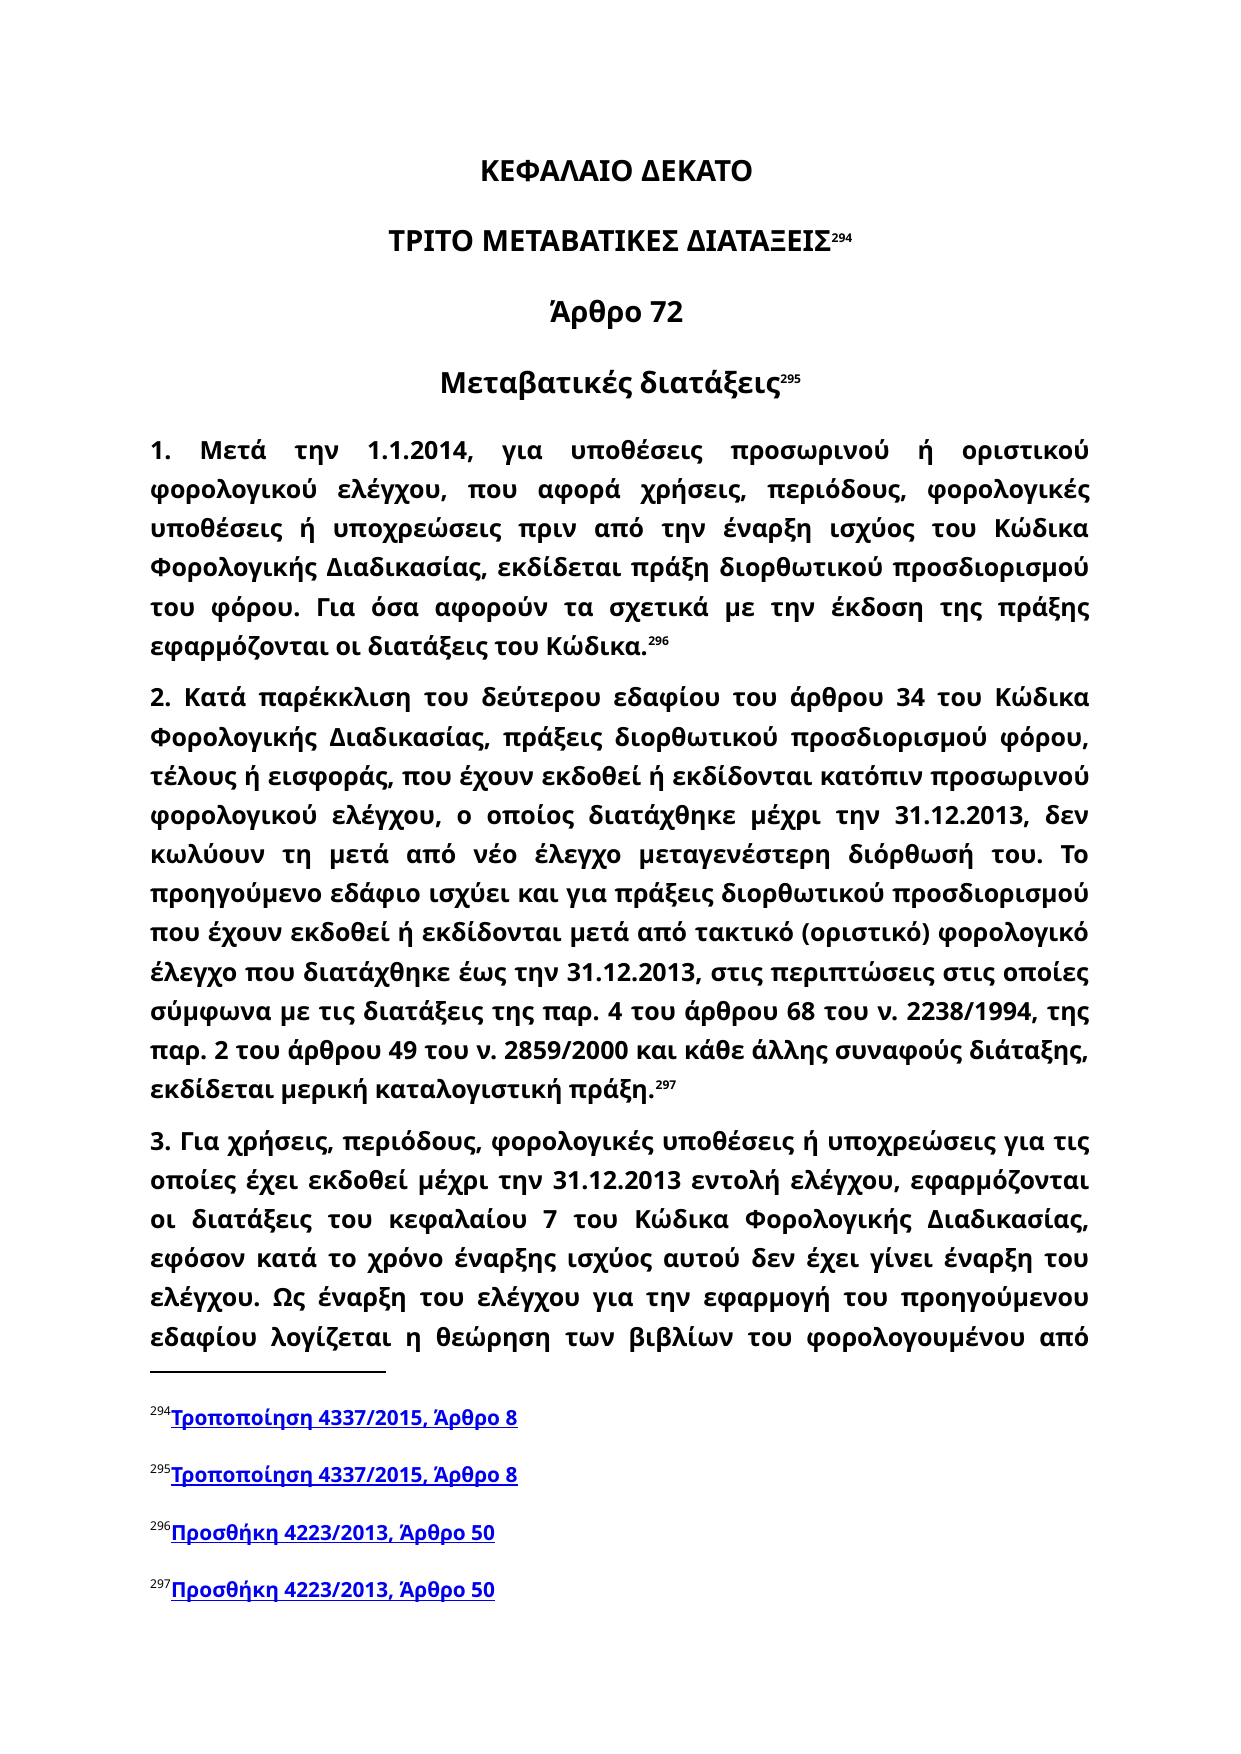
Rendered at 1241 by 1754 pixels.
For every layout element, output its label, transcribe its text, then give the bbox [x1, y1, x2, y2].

subtitle Άρθρο 72 [150, 291, 1090, 331]
text Προσθήκη 4223/2013, Άρθρο 50 [150, 1518, 1090, 1546]
subtitle Μεταβατικές διατάξεις [150, 362, 1090, 402]
text Τροποποίηση 4337/2015, Άρθρο 8 [150, 1460, 1090, 1489]
subtitle ΚΕΦΑΛΑΙΟ ΔΕΚΑΤΟ [150, 150, 1090, 190]
text Τροποποίηση 4337/2015, Άρθρο 8 [150, 1403, 1090, 1431]
text 2. Κατά παρέκκλιση του δεύτερου εδαφίου του άρθρου 34 του Κώδικα Φορολογικής Διαδικασίας, πράξεις διορθωτικού προσδιορισμού φόρου, τέλους ή εισφοράς, που έχουν εκδοθεί ή εκδίδονται κατόπιν προσωρινού φορολογικού ελέγχου, ο οποίος διατάχθηκε μέχρι την 31.12.2013, δεν κωλύουν τη μετά από νέο έλεγχο μεταγενέστερη διόρθωσή του. Το προηγούμενο εδάφιο ισχύει και για πράξεις διορθωτικού προσδιορισμού που έχουν εκδοθεί ή εκδίδονται μετά από τακτικό (οριστικό) φορολογικό έλεγχο που διατάχθηκε έως την 31.12.2013, στις περιπτώσεις στις οποίες σύμφωνα με τις διατάξεις της παρ. 4 του άρθρου 68 του ν. 2238/1994, της παρ. 2 του άρθρου 49 του ν. 2859/2000 και κάθε άλλης συναφούς διάταξης, εκδίδεται μερική καταλογιστική πράξη. [150, 680, 1090, 1106]
subtitle ΤΡΙΤΟ ΜΕΤΑΒΑΤΙΚΕΣ ΔΙΑΤΑΞΕΙΣ [150, 221, 1090, 260]
text Προσθήκη 4223/2013, Άρθρο 50 [150, 1576, 1090, 1604]
text 3. Για χρήσεις, περιόδους, φορολογικές υποθέσεις ή υποχρεώσεις για τις οποίες έχει εκδοθεί μέχρι την 31.12.2013 εντολή ελέγχου, εφαρμόζονται οι διατάξεις του κεφαλαίου 7 του Κώδικα Φορολογικής Διαδικασίας, εφόσον κατά το χρόνο έναρξης ισχύος αυτού δεν έχει γίνει έναρξη του ελέγχου. Ως έναρξη του ελέγχου για την εφαρμογή του προηγούμενου εδαφίου λογίζεται η θεώρηση των βιβλίων του φορολογουμένου από [150, 1123, 1090, 1353]
text 1. Μετά την 1.1.2014, για υποθέσεις προσωρινού ή οριστικού φορολογικού ελέγχου, που αφορά χρήσεις, περιόδους, φορολογικές υποθέσεις ή υποχρεώσεις πριν από την έναρξη ισχύος του Κώδικα Φορολογικής Διαδικασίας, εκδίδεται πράξη διορθωτικού προσδιορισμού του φόρου. Για όσα αφορούν τα σχετικά με την έκδοση της πράξης εφαρμόζονται οι διατάξεις του Κώδικα. [150, 432, 1090, 662]
